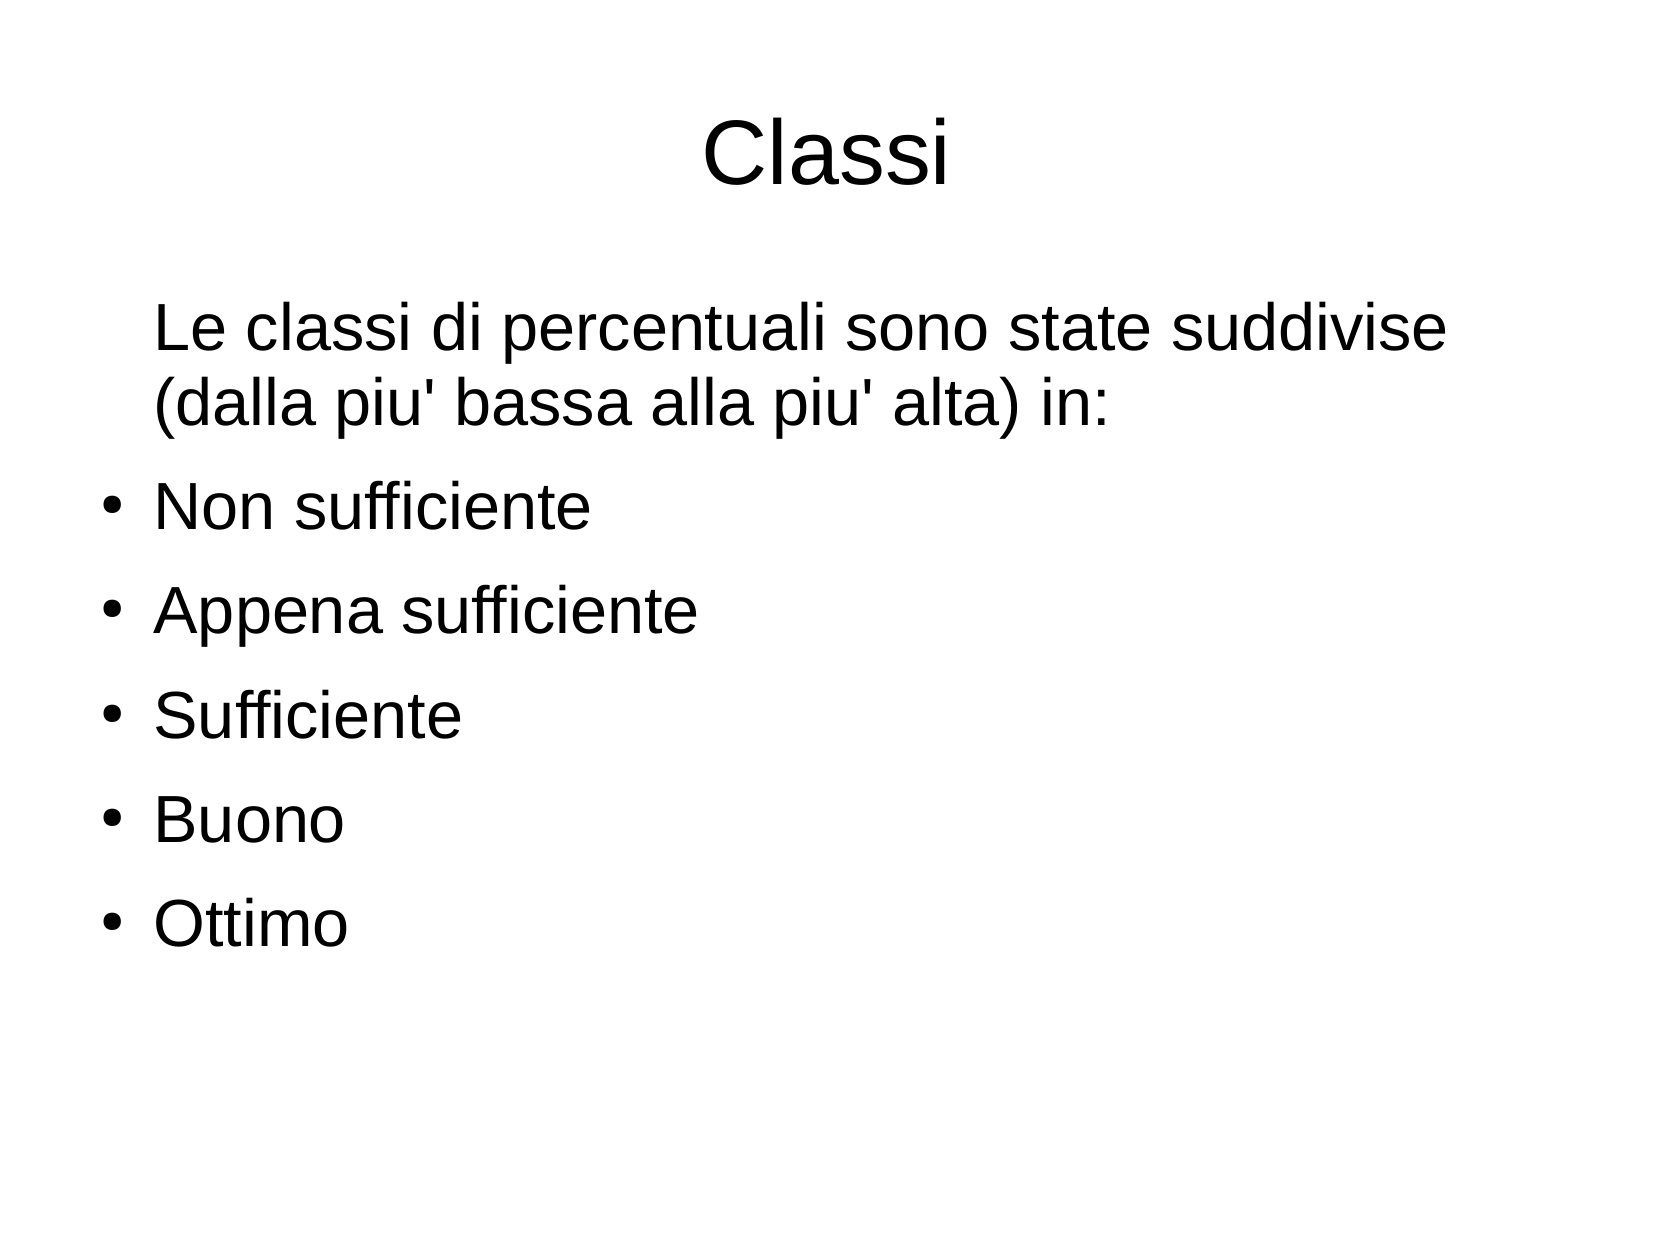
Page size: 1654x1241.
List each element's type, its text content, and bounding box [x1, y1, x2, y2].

title Classi [82, 49, 1571, 257]
list Le classi di percentuali sono state suddivise (dalla piu' bassa alla piu' alta) in: Non sufficiente Appena sufficiente Sufficiente Buono Ottimo [82, 290, 1571, 1010]
